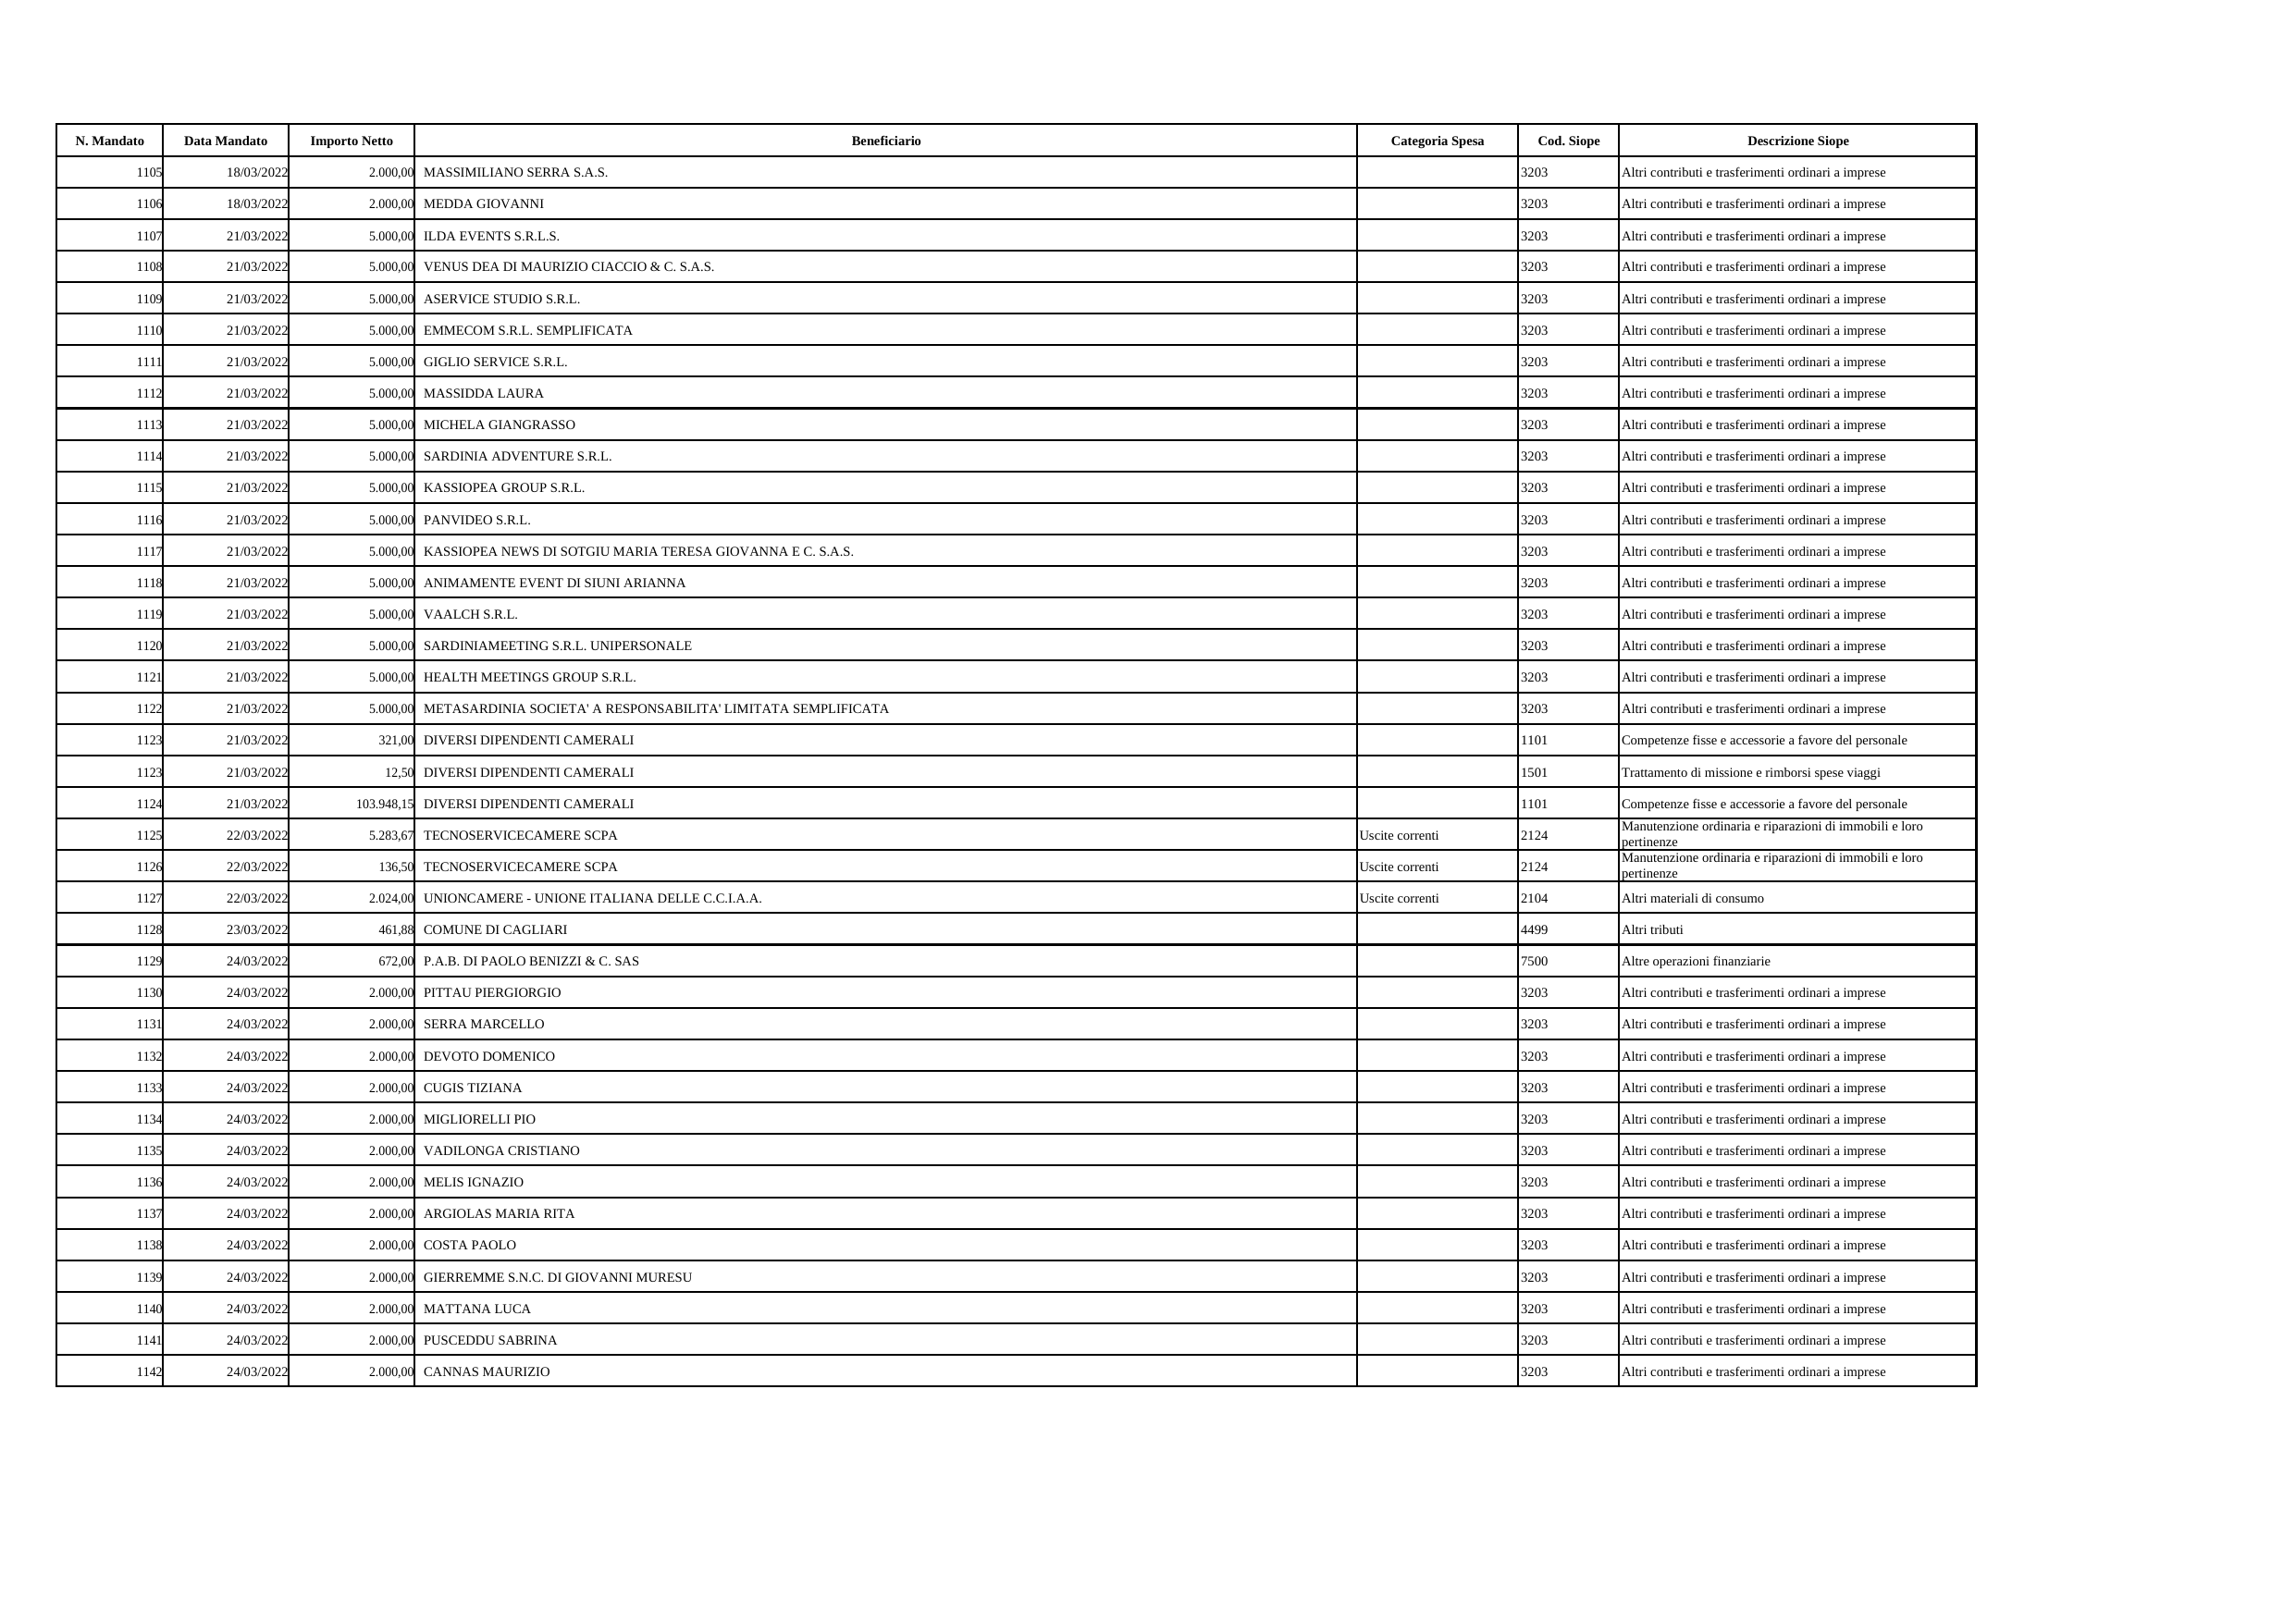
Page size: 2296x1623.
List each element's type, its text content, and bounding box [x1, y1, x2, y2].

table_cell 3203 [1519, 504, 1618, 534]
table_cell 12,50 [290, 756, 414, 786]
table_cell 3203 [1519, 410, 1618, 438]
table_cell MASSIDDA LAURA [415, 377, 1356, 407]
table_cell [1358, 346, 1517, 375]
table_cell 1105 [57, 157, 162, 187]
table_cell 1118 [57, 567, 162, 596]
table_cell 1108 [57, 252, 162, 281]
table_cell 2.000,00 [290, 1199, 414, 1227]
table_cell 21/03/2022 [164, 504, 288, 534]
table_cell 3203 [1519, 377, 1618, 407]
table_cell Altri contributi e trasferimenti ordinari a imprese [1620, 694, 1975, 723]
table_cell 1140 [57, 1293, 162, 1322]
table_cell 21/03/2022 [164, 535, 288, 565]
table_cell MATTANA LUCA [415, 1293, 1356, 1322]
table_cell 21/03/2022 [164, 567, 288, 596]
table_cell Altri contributi e trasferimenti ordinari a imprese [1620, 441, 1975, 470]
table_cell 5.000,00 [290, 473, 414, 502]
table_cell 1129 [57, 946, 162, 975]
table_cell [1358, 157, 1517, 187]
table_cell 3203 [1519, 535, 1618, 565]
table_cell PUSCEDDU SABRINA [415, 1324, 1356, 1354]
table_cell Altri contributi e trasferimenti ordinari a imprese [1620, 252, 1975, 281]
table_cell MEDDA GIOVANNI [415, 189, 1356, 218]
table_cell Altri contributi e trasferimenti ordinari a imprese [1620, 473, 1975, 502]
table_cell 2.000,00 [290, 1356, 414, 1385]
table_cell Altri contributi e trasferimenti ordinari a imprese [1620, 661, 1975, 691]
table_cell 5.283,67 [290, 819, 414, 849]
table_cell SARDINIA ADVENTURE S.R.L. [415, 441, 1356, 470]
table_cell VAALCH S.R.L. [415, 598, 1356, 628]
table_cell Altri contributi e trasferimenti ordinari a imprese [1620, 220, 1975, 250]
table_cell 3203 [1519, 1009, 1618, 1039]
table_cell 1113 [57, 410, 162, 438]
table_cell 24/03/2022 [164, 1040, 288, 1070]
table_header N. Mandato [57, 125, 162, 154]
table_cell SARDINIAMEETING S.R.L. UNIPERSONALE [415, 630, 1356, 659]
table_cell Altri contributi e trasferimenti ordinari a imprese [1620, 1356, 1975, 1385]
table_cell 1134 [57, 1103, 162, 1133]
table_cell Altri contributi e trasferimenti ordinari a imprese [1620, 1040, 1975, 1070]
table_cell Altri contributi e trasferimenti ordinari a imprese [1620, 1103, 1975, 1133]
table_cell 5.000,00 [290, 598, 414, 628]
table_cell 3203 [1519, 598, 1618, 628]
table_cell 21/03/2022 [164, 598, 288, 628]
table_cell Manutenzione ordinaria e riparazioni di immobili e loro pertinenze [1620, 851, 1975, 880]
table_cell [1358, 1324, 1517, 1354]
table_cell 1123 [57, 756, 162, 786]
table_cell 18/03/2022 [164, 157, 288, 187]
table_cell [1358, 1009, 1517, 1039]
table_cell 1122 [57, 694, 162, 723]
table_cell Competenze fisse e accessorie a favore del personale [1620, 788, 1975, 818]
table_cell 23/03/2022 [164, 914, 288, 943]
table_cell 1106 [57, 189, 162, 218]
table_cell [1358, 1293, 1517, 1322]
table_cell Manutenzione ordinaria e riparazioni di immobili e loro pertinenze [1620, 819, 1975, 849]
table_cell 3203 [1519, 441, 1618, 470]
table_cell 1142 [57, 1356, 162, 1385]
table_cell 24/03/2022 [164, 946, 288, 975]
table_cell 24/03/2022 [164, 1072, 288, 1101]
table_cell MIGLIORELLI PIO [415, 1103, 1356, 1133]
table_cell [1358, 946, 1517, 975]
table_cell Altri contributi e trasferimenti ordinari a imprese [1620, 1166, 1975, 1196]
table_cell 3203 [1519, 346, 1618, 375]
table_cell 24/03/2022 [164, 977, 288, 1007]
table_cell 5.000,00 [290, 410, 414, 438]
table_cell 22/03/2022 [164, 819, 288, 849]
table_cell 3203 [1519, 1199, 1618, 1227]
table_cell 21/03/2022 [164, 314, 288, 344]
table_cell Altri contributi e trasferimenti ordinari a imprese [1620, 1293, 1975, 1322]
table_cell 5.000,00 [290, 661, 414, 691]
table_cell 24/03/2022 [164, 1199, 288, 1227]
table_cell 1112 [57, 377, 162, 407]
table_cell 1125 [57, 819, 162, 849]
table_cell 672,00 [290, 946, 414, 975]
table_cell [1358, 630, 1517, 659]
table_header Beneficiario [415, 125, 1356, 154]
table_cell HEALTH MEETINGS GROUP S.R.L. [415, 661, 1356, 691]
table_cell Altri contributi e trasferimenti ordinari a imprese [1620, 1261, 1975, 1291]
table_cell 22/03/2022 [164, 851, 288, 880]
table_cell 3203 [1519, 157, 1618, 187]
table_cell Altri contributi e trasferimenti ordinari a imprese [1620, 598, 1975, 628]
table_cell 3203 [1519, 694, 1618, 723]
table_cell [1358, 756, 1517, 786]
table_cell 1130 [57, 977, 162, 1007]
table_cell 3203 [1519, 567, 1618, 596]
table_cell 5.000,00 [290, 377, 414, 407]
table_cell 3203 [1519, 1230, 1618, 1260]
table_cell 24/03/2022 [164, 1135, 288, 1164]
table_cell 21/03/2022 [164, 441, 288, 470]
table_cell 24/03/2022 [164, 1324, 288, 1354]
table_cell KASSIOPEA GROUP S.R.L. [415, 473, 1356, 502]
table_cell GIERREMME S.N.C. DI GIOVANNI MURESU [415, 1261, 1356, 1291]
table_cell [1358, 314, 1517, 344]
table_cell 3203 [1519, 252, 1618, 281]
table_cell Altri materiali di consumo [1620, 882, 1975, 912]
table_cell DIVERSI DIPENDENTI CAMERALI [415, 756, 1356, 786]
table_cell 7500 [1519, 946, 1618, 975]
table_cell [1358, 1230, 1517, 1260]
table_cell 5.000,00 [290, 314, 414, 344]
table_cell [1358, 1135, 1517, 1164]
table_cell 2.000,00 [290, 1135, 414, 1164]
table_cell Uscite correnti [1358, 882, 1517, 912]
table_cell 5.000,00 [290, 252, 414, 281]
table_cell [1358, 1199, 1517, 1227]
table_cell Altri contributi e trasferimenti ordinari a imprese [1620, 1135, 1975, 1164]
table_cell 21/03/2022 [164, 694, 288, 723]
table_cell [1358, 220, 1517, 250]
table_cell ANIMAMENTE EVENT DI SIUNI ARIANNA [415, 567, 1356, 596]
table_cell 5.000,00 [290, 535, 414, 565]
table_cell [1358, 473, 1517, 502]
table_cell 21/03/2022 [164, 410, 288, 438]
table_cell 3203 [1519, 661, 1618, 691]
table_cell 5.000,00 [290, 694, 414, 723]
table_cell 24/03/2022 [164, 1166, 288, 1196]
table_cell [1358, 725, 1517, 755]
table_cell DEVOTO DOMENICO [415, 1040, 1356, 1070]
table_cell [1358, 788, 1517, 818]
table_cell 21/03/2022 [164, 252, 288, 281]
table_cell 18/03/2022 [164, 189, 288, 218]
table_cell 2124 [1519, 819, 1618, 849]
table_cell 1132 [57, 1040, 162, 1070]
table_cell PITTAU PIERGIORGIO [415, 977, 1356, 1007]
table_cell 2.000,00 [290, 1324, 414, 1354]
table_cell [1358, 189, 1517, 218]
table_cell EMMECOM S.R.L. SEMPLIFICATA [415, 314, 1356, 344]
table_cell [1358, 567, 1517, 596]
table_cell VENUS DEA DI MAURIZIO CIACCIO & C. S.A.S. [415, 252, 1356, 281]
table_cell 1128 [57, 914, 162, 943]
table_cell Competenze fisse e accessorie a favore del personale [1620, 725, 1975, 755]
table_header Data Mandato [164, 125, 288, 154]
table_cell 1139 [57, 1261, 162, 1291]
table_cell 1124 [57, 788, 162, 818]
table_cell [1358, 914, 1517, 943]
table_header Descrizione Siope [1620, 125, 1975, 154]
table_cell [1358, 1166, 1517, 1196]
table_cell TECNOSERVICECAMERE SCPA [415, 819, 1356, 849]
table_cell ASERVICE STUDIO S.R.L. [415, 283, 1356, 313]
table_cell 2.024,00 [290, 882, 414, 912]
table_cell 1141 [57, 1324, 162, 1354]
table_cell [1358, 252, 1517, 281]
table_cell MICHELA GIANGRASSO [415, 410, 1356, 438]
table_cell 2.000,00 [290, 157, 414, 187]
table_cell 2124 [1519, 851, 1618, 880]
table_cell 3203 [1519, 189, 1618, 218]
table_cell GIGLIO SERVICE S.R.L. [415, 346, 1356, 375]
table_cell CANNAS MAURIZIO [415, 1356, 1356, 1385]
table_cell MELIS IGNAZIO [415, 1166, 1356, 1196]
table_cell TECNOSERVICECAMERE SCPA [415, 851, 1356, 880]
table_cell 5.000,00 [290, 220, 414, 250]
table_cell [1358, 504, 1517, 534]
table_cell 1119 [57, 598, 162, 628]
table_cell 4499 [1519, 914, 1618, 943]
table_cell 1115 [57, 473, 162, 502]
table_cell [1358, 598, 1517, 628]
table_cell 3203 [1519, 1166, 1618, 1196]
table_cell KASSIOPEA NEWS DI SOTGIU MARIA TERESA GIOVANNA E C. S.A.S. [415, 535, 1356, 565]
table_cell 22/03/2022 [164, 882, 288, 912]
table_cell 21/03/2022 [164, 630, 288, 659]
table_cell 3203 [1519, 314, 1618, 344]
table_cell 2.000,00 [290, 1293, 414, 1322]
table_cell 1137 [57, 1199, 162, 1227]
table_cell 1111 [57, 346, 162, 375]
table_cell DIVERSI DIPENDENTI CAMERALI [415, 788, 1356, 818]
table_cell Altre operazioni finanziarie [1620, 946, 1975, 975]
table_cell 1109 [57, 283, 162, 313]
table_cell [1358, 535, 1517, 565]
table_cell 5.000,00 [290, 567, 414, 596]
table_cell 2.000,00 [290, 1103, 414, 1133]
table_cell [1358, 977, 1517, 1007]
table_cell PANVIDEO S.R.L. [415, 504, 1356, 534]
table_cell 2104 [1519, 882, 1618, 912]
table_cell 21/03/2022 [164, 788, 288, 818]
table_cell Altri contributi e trasferimenti ordinari a imprese [1620, 410, 1975, 438]
table_cell Altri contributi e trasferimenti ordinari a imprese [1620, 630, 1975, 659]
table_cell Uscite correnti [1358, 819, 1517, 849]
table_cell 5.000,00 [290, 504, 414, 534]
table_cell 3203 [1519, 1072, 1618, 1101]
table_cell Altri contributi e trasferimenti ordinari a imprese [1620, 1324, 1975, 1354]
table_cell Altri contributi e trasferimenti ordinari a imprese [1620, 1199, 1975, 1227]
table_cell 321,00 [290, 725, 414, 755]
table_cell 3203 [1519, 1324, 1618, 1354]
table_cell SERRA MARCELLO [415, 1009, 1356, 1039]
table_cell 3203 [1519, 630, 1618, 659]
table_cell Altri tributi [1620, 914, 1975, 943]
table_cell 1116 [57, 504, 162, 534]
table_cell 2.000,00 [290, 1230, 414, 1260]
table_cell 1138 [57, 1230, 162, 1260]
table_cell COSTA PAOLO [415, 1230, 1356, 1260]
table_cell Altri contributi e trasferimenti ordinari a imprese [1620, 977, 1975, 1007]
table_cell 24/03/2022 [164, 1293, 288, 1322]
table_cell 1120 [57, 630, 162, 659]
table_cell [1358, 410, 1517, 438]
table_cell 5.000,00 [290, 346, 414, 375]
table_cell DIVERSI DIPENDENTI CAMERALI [415, 725, 1356, 755]
table_cell Altri contributi e trasferimenti ordinari a imprese [1620, 377, 1975, 407]
table_cell CUGIS TIZIANA [415, 1072, 1356, 1101]
table_cell 24/03/2022 [164, 1230, 288, 1260]
table_cell 21/03/2022 [164, 377, 288, 407]
table_cell Altri contributi e trasferimenti ordinari a imprese [1620, 535, 1975, 565]
table_cell 2.000,00 [290, 1261, 414, 1291]
table_cell 1117 [57, 535, 162, 565]
table_cell 3203 [1519, 1040, 1618, 1070]
table_cell 21/03/2022 [164, 661, 288, 691]
table_cell Altri contributi e trasferimenti ordinari a imprese [1620, 1009, 1975, 1039]
table_header Cod. Siope [1519, 125, 1618, 154]
table_cell 3203 [1519, 220, 1618, 250]
table_header Importo Netto [290, 125, 414, 154]
table_cell 21/03/2022 [164, 220, 288, 250]
table_cell UNIONCAMERE - UNIONE ITALIANA DELLE C.C.I.A.A. [415, 882, 1356, 912]
table_cell 1136 [57, 1166, 162, 1196]
table_cell METASARDINIA SOCIETA' A RESPONSABILITA' LIMITATA SEMPLIFICATA [415, 694, 1356, 723]
table_cell 21/03/2022 [164, 283, 288, 313]
table_cell 2.000,00 [290, 1009, 414, 1039]
table_cell ARGIOLAS MARIA RITA [415, 1199, 1356, 1227]
table_cell 24/03/2022 [164, 1261, 288, 1291]
table_cell 103.948,15 [290, 788, 414, 818]
table_cell [1358, 1356, 1517, 1385]
table_cell 24/03/2022 [164, 1103, 288, 1133]
table_cell 3203 [1519, 1293, 1618, 1322]
table_cell 2.000,00 [290, 1040, 414, 1070]
table_cell 136,50 [290, 851, 414, 880]
table_cell 2.000,00 [290, 1166, 414, 1196]
table_cell 5.000,00 [290, 441, 414, 470]
table_cell ILDA EVENTS S.R.L.S. [415, 220, 1356, 250]
table_cell Altri contributi e trasferimenti ordinari a imprese [1620, 314, 1975, 344]
table_cell 3203 [1519, 1261, 1618, 1291]
table_cell 1101 [1519, 725, 1618, 755]
table_cell Altri contributi e trasferimenti ordinari a imprese [1620, 504, 1975, 534]
table_cell Altri contributi e trasferimenti ordinari a imprese [1620, 189, 1975, 218]
table_cell COMUNE DI CAGLIARI [415, 914, 1356, 943]
table_cell 5.000,00 [290, 630, 414, 659]
table_cell 3203 [1519, 473, 1618, 502]
table_cell 2.000,00 [290, 1072, 414, 1101]
table_cell 21/03/2022 [164, 725, 288, 755]
table_cell 1114 [57, 441, 162, 470]
table_cell 1126 [57, 851, 162, 880]
table_cell [1358, 1261, 1517, 1291]
table_cell MASSIMILIANO SERRA S.A.S. [415, 157, 1356, 187]
table_cell Altri contributi e trasferimenti ordinari a imprese [1620, 157, 1975, 187]
table_cell 1131 [57, 1009, 162, 1039]
table_cell Altri contributi e trasferimenti ordinari a imprese [1620, 346, 1975, 375]
table_cell 2.000,00 [290, 977, 414, 1007]
table_cell 1123 [57, 725, 162, 755]
table_cell [1358, 1103, 1517, 1133]
table_cell 1107 [57, 220, 162, 250]
table_cell [1358, 441, 1517, 470]
table_cell [1358, 377, 1517, 407]
table_cell [1358, 1040, 1517, 1070]
table_cell 1110 [57, 314, 162, 344]
table_cell 1501 [1519, 756, 1618, 786]
table_cell 21/03/2022 [164, 473, 288, 502]
table_cell 21/03/2022 [164, 756, 288, 786]
table_cell 1127 [57, 882, 162, 912]
table_cell [1358, 1072, 1517, 1101]
table_cell Altri contributi e trasferimenti ordinari a imprese [1620, 283, 1975, 313]
table_cell Altri contributi e trasferimenti ordinari a imprese [1620, 567, 1975, 596]
table_cell [1358, 283, 1517, 313]
table_header Categoria Spesa [1358, 125, 1517, 154]
table_cell 24/03/2022 [164, 1356, 288, 1385]
table_cell 1121 [57, 661, 162, 691]
table_cell 3203 [1519, 283, 1618, 313]
table_cell 3203 [1519, 1103, 1618, 1133]
table_cell 1101 [1519, 788, 1618, 818]
table_cell 3203 [1519, 1356, 1618, 1385]
table_cell 24/03/2022 [164, 1009, 288, 1039]
table_cell 5.000,00 [290, 283, 414, 313]
table_cell 1133 [57, 1072, 162, 1101]
table_cell Altri contributi e trasferimenti ordinari a imprese [1620, 1230, 1975, 1260]
table_cell Uscite correnti [1358, 851, 1517, 880]
table_cell 461,88 [290, 914, 414, 943]
table_cell [1358, 661, 1517, 691]
table_cell [1358, 694, 1517, 723]
table_cell 1135 [57, 1135, 162, 1164]
table_cell Altri contributi e trasferimenti ordinari a imprese [1620, 1072, 1975, 1101]
table_cell VADILONGA CRISTIANO [415, 1135, 1356, 1164]
table_cell 3203 [1519, 1135, 1618, 1164]
table_cell Trattamento di missione e rimborsi spese viaggi [1620, 756, 1975, 786]
table_cell 21/03/2022 [164, 346, 288, 375]
table_cell 2.000,00 [290, 189, 414, 218]
table_cell 3203 [1519, 977, 1618, 1007]
table_cell P.A.B. DI PAOLO BENIZZI & C. SAS [415, 946, 1356, 975]
